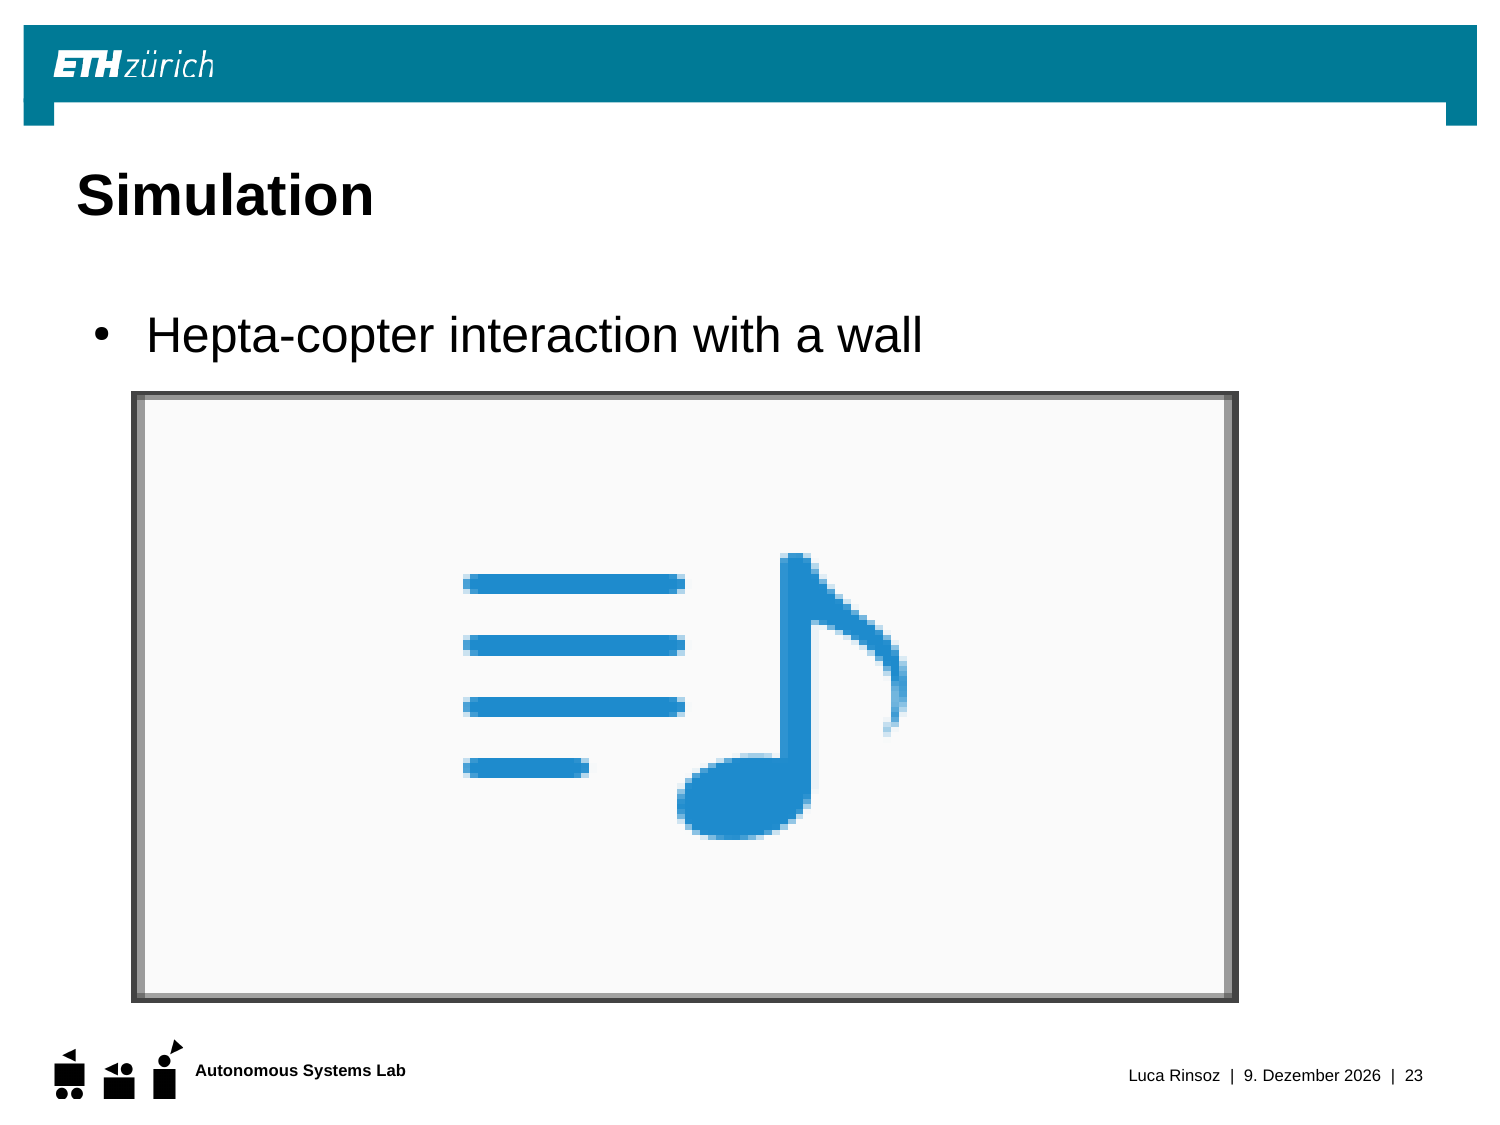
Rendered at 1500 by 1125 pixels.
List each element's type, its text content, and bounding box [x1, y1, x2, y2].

text_box [129, 389, 1241, 1004]
title Simulation [53, 101, 1447, 290]
list Hepta-copter interaction with a wall [75, 307, 1426, 1054]
